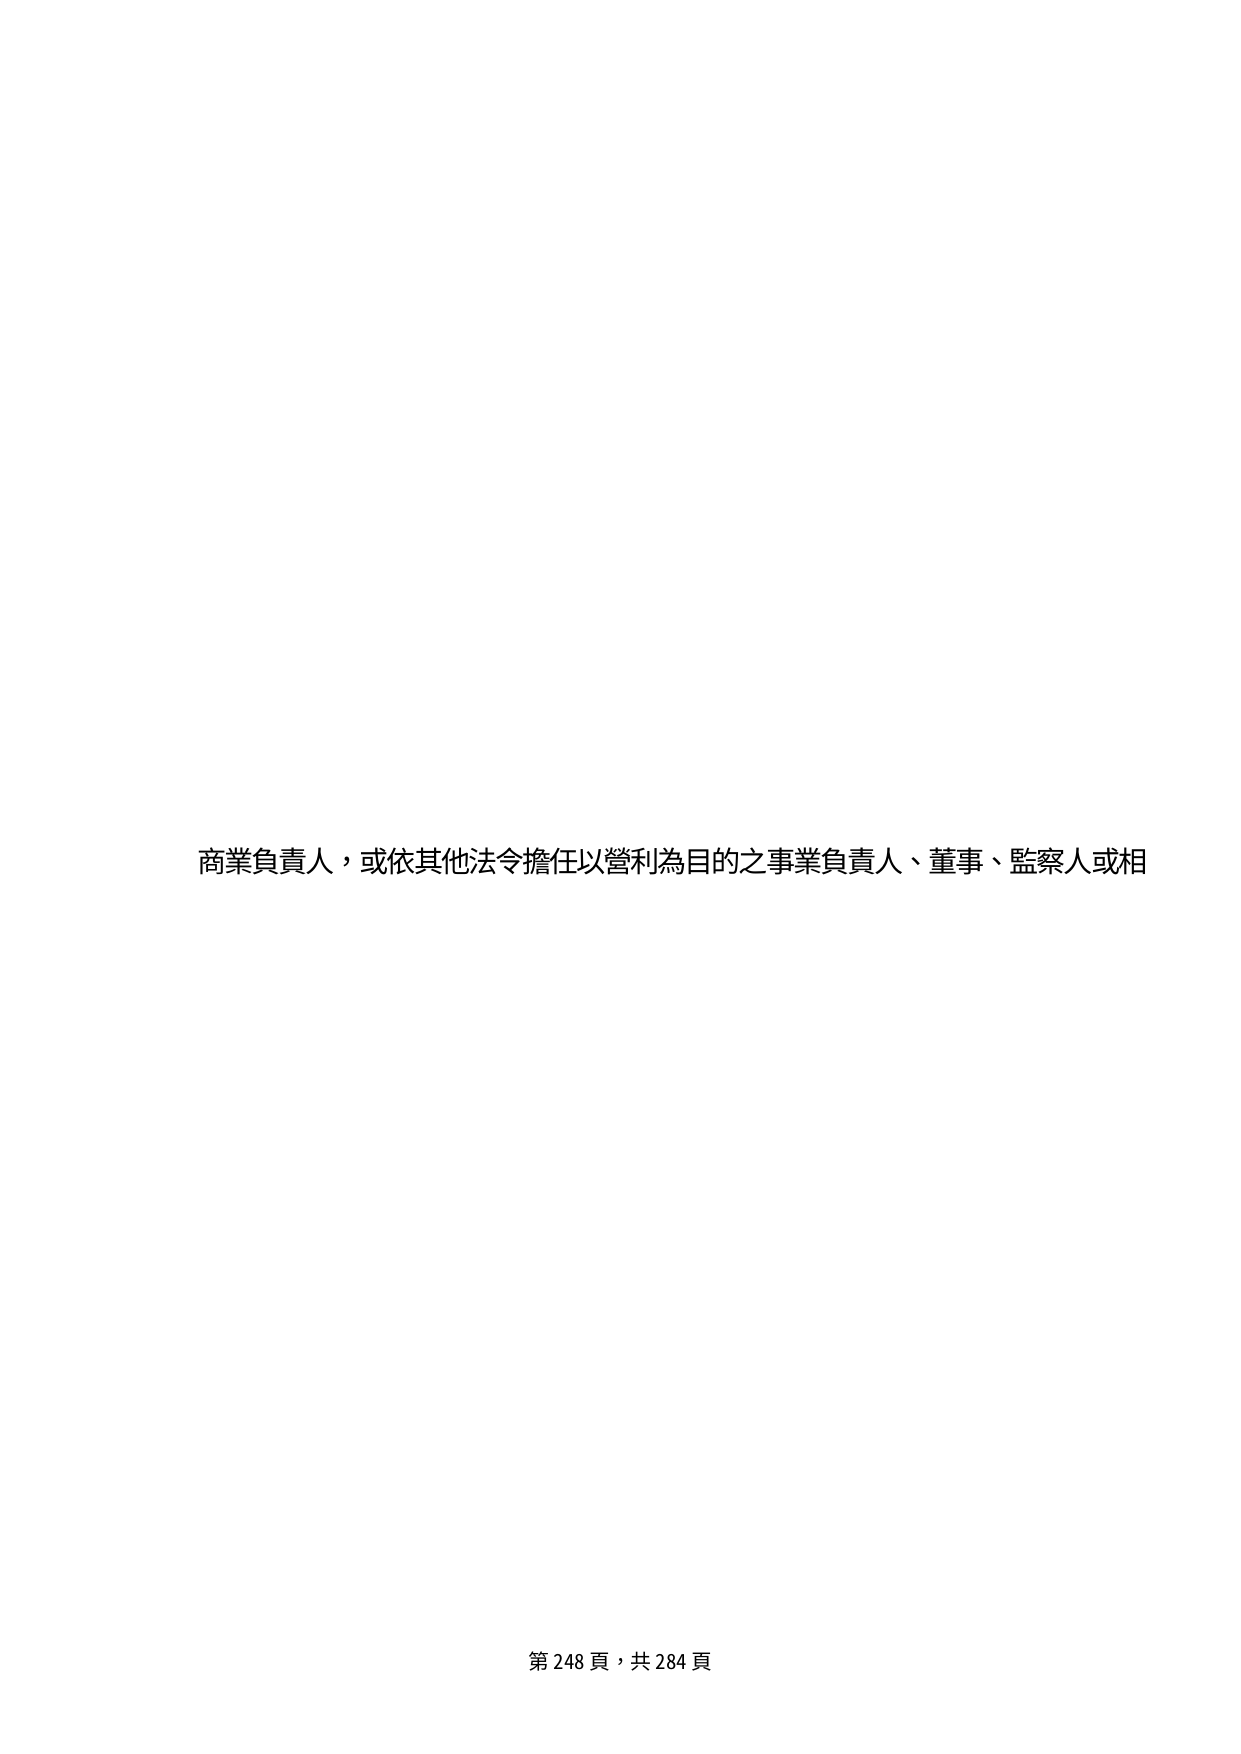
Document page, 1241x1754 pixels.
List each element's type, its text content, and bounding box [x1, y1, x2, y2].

list 商業負責人，或依其他法令擔任以營利為目的之事業負責人、董事、監察人或相 [147, 818, 1165, 880]
